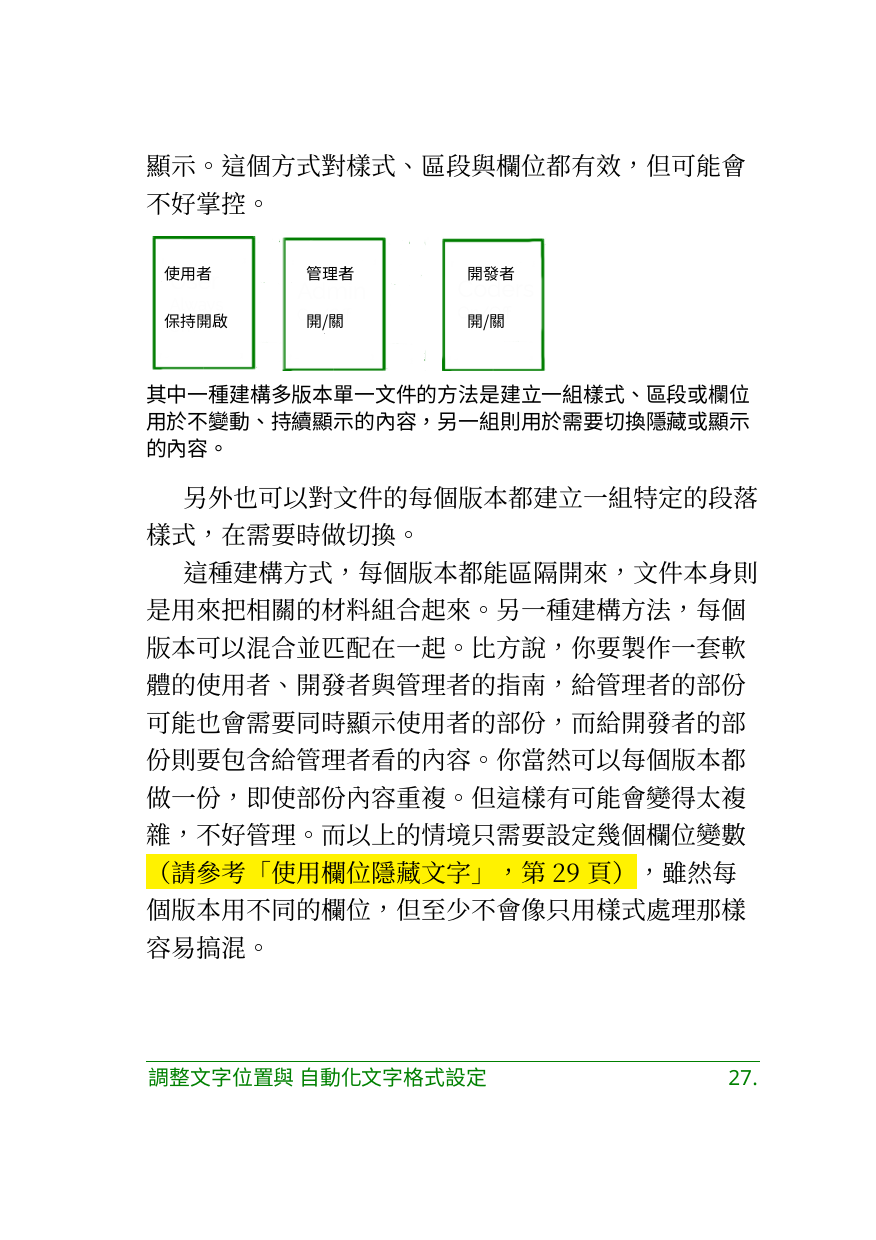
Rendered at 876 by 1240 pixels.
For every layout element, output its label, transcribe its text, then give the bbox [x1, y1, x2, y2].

picture [145, 236, 546, 371]
table_header [146, 236, 760, 372]
text 另外也可以對文件的每個版本都建立一組特定的段落樣式，在需要時做切換。 [146, 477, 760, 552]
text 這種建構方式，每個版本都能區隔開來，文件本身則是用來把相關的材料組合起來。另一種建構方法，每個版本可以混合並匹配在一起。比方說，你要製作一套軟體的使用者、開發者與管理者的指南，給管理者的部份可能也會需要同時顯示使用者的部份，而給開發者的部份則要包含給管理者看的內容。你當然可以每個版本都做一份，即使部份內容重複。但這樣有可能會變得太複雜，不好管理。而以上的情境只需要設定幾個欄位變數（請參考「使用欄位隱藏文字」，第 29 頁），雖然每個版本用不同的欄位，但至少不會像只用樣式處理那樣容易搞混。 [146, 552, 760, 965]
table_cell 其中一種建構多版本單一文件的方法是建立一組樣式、區段或欄位用於不變動、持續顯示的內容，另一組則用於需要切換隱藏或顯示的內容。 [146, 373, 760, 462]
text 顯示。這個方式對樣式、區段與欄位都有效，但可能會不好掌控。 [146, 146, 760, 221]
